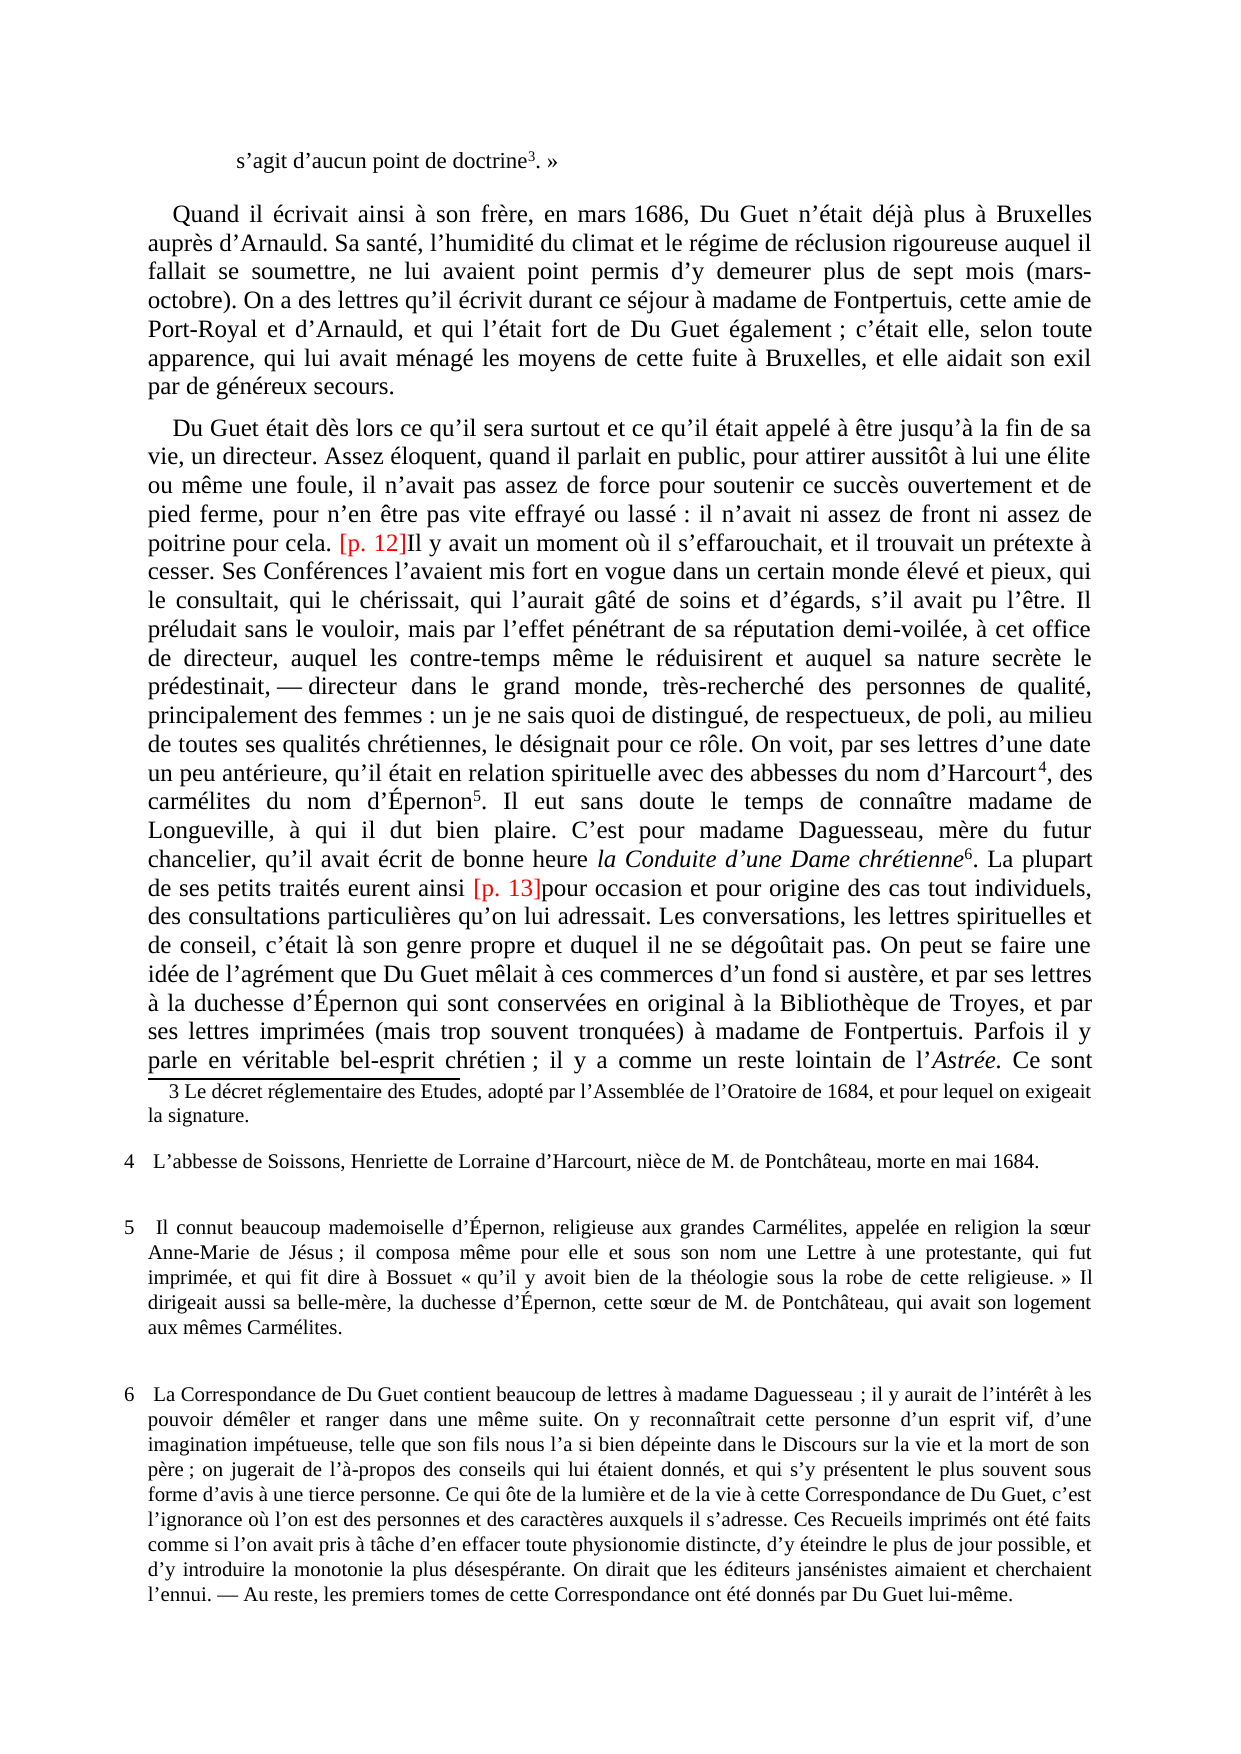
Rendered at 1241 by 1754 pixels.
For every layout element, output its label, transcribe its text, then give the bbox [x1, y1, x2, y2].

text Du Guet était dès lors ce qu’il sera surtout et ce qu’il était appelé à être jusqu’à la fin de sa vie, un directeur. Assez éloquent, quand il parlait en public, pour attirer aussitôt à lui une élite ou même une foule, il n’avait pas assez de force pour soutenir ce succès ouvertement et de pied ferme, pour n’en être pas vite effrayé ou lassé : il n’avait ni assez de front ni assez de poitrine pour cela. [p. 12]Il y avait un moment où il s’effarouchait, et il trouvait un prétexte à cesser. Ses Conférences l’avaient mis fort en vogue dans un certain monde élevé et pieux, qui le consultait, qui le chérissait, qui l’aurait gâté de soins et d’égards, s’il avait pu l’être. Il préludait sans le vouloir, mais par l’effet pénétrant de sa réputation demi-voilée, à cet office de directeur, auquel les contre-temps même le réduisirent et auquel sa nature secrète le prédestinait, — directeur dans le grand monde, très-recherché des personnes de qualité, principalement des femmes : un je ne sais quoi de distingué, de respectueux, de poli, au milieu de toutes ses qualités chrétiennes, le désignait pour ce rôle. On voit, par ses lettres d’une date un peu antérieure, qu’il était en relation spirituelle avec des abbesses du nom d’Harcourt, des carmélites du nom d’Épernon. Il eut sans doute le temps de connaître madame de Longueville, à qui il dut bien plaire. C’est pour madame Daguesseau, mère du futur chancelier, qu’il avait écrit de bonne heure la Conduite d’une Dame chrétienne. La plupart de ses petits traités eurent ainsi [p. 13]pour occasion et pour origine des cas tout individuels, des consultations particulières qu’on lui adressait. Les conversations, les lettres spirituelles et de conseil, c’était là son genre propre et duquel il ne se dégoûtait pas. On peut se faire une idée de l’agrément que Du Guet mêlait à ces commerces d’un fond si austère, et par ses lettres à la duchesse d’Épernon qui sont conservées en original à la Bibliothèque de Troyes, et par ses lettres imprimées (mais trop souvent tronquées) à madame de Fontpertuis. Parfois il y parle en véritable bel-esprit chrétien ; il y a comme un reste lointain de l’Astrée. Ce sont [148, 413, 1093, 1074]
text s’agit d’aucun point de doctrine. » [236, 148, 1093, 174]
text Il connut beaucoup mademoiselle d’Épernon, religieuse aux grandes Carmélites, appelée en religion la sœur Anne-Marie de Jésus ; il composa même pour elle et sous son nom une Lettre à une protestante, qui fut imprimée, et qui fit dire à Bossuet « qu’il y avoit bien de la théologie sous la robe de cette religieuse. » Il dirigeait aussi sa belle-mère, la duchesse d’Épernon, cette sœur de M. de Pontchâteau, qui avait son logement aux mêmes Carmélites. [124, 1215, 1093, 1340]
text Le décret réglementaire des Etudes, adopté par l’Assemblée de l’Oratoire de 1684, et pour lequel on exigeait la signature. [148, 1079, 1093, 1127]
text L’abbesse de Soissons, Henriette de Lorraine d’Harcourt, nièce de M. de Pontchâteau, morte en mai 1684. [124, 1148, 1093, 1173]
text La Correspondance de Du Guet contient beaucoup de lettres à madame Daguesseau ; il y aurait de l’intérêt à les pouvoir démêler et ranger dans une même suite. On y reconnaîtrait cette personne d’un esprit vif, d’une imagination impétueuse, telle que son fils nous l’a si bien dépeinte dans le Discours sur la vie et la mort de son père ; on jugerait de l’à-propos des conseils qui lui étaient donnés, et qui s’y présentent le plus souvent sous forme d’avis à une tierce personne. Ce qui ôte de la lumière et de la vie à cette Correspondance de Du Guet, c’est l’ignorance où l’on est des personnes et des caractères auxquels il s’adresse. Ces Recueils imprimés ont été faits comme si l’on avait pris à tâche d’en effacer toute physionomie distincte, d’y éteindre le plus de jour possible, et d’y introduire la monotonie la plus désespérante. On dirait que les éditeurs jansénistes aimaient et cherchaient l’ennui. — Au reste, les premiers tomes de cette Correspondance ont été donnés par Du Guet lui-même. [124, 1381, 1093, 1606]
text Quand il écrivait ainsi à son frère, en mars 1686, Du Guet n’était déjà plus à Bruxelles auprès d’Arnauld. Sa santé, l’humidité du climat et le régime de réclusion rigoureuse auquel il fallait se soumettre, ne lui avaient point permis d’y demeurer plus de sept mois (mars-octobre). On a des lettres qu’il écrivit durant ce séjour à madame de Fontpertuis, cette amie de Port-Royal et d’Arnauld, et qui l’était fort de Du Guet également ; c’était elle, selon toute apparence, qui lui avait ménagé les moyens de cette fuite à Bruxelles, et elle aidait son exil par de généreux secours. [148, 199, 1093, 400]
